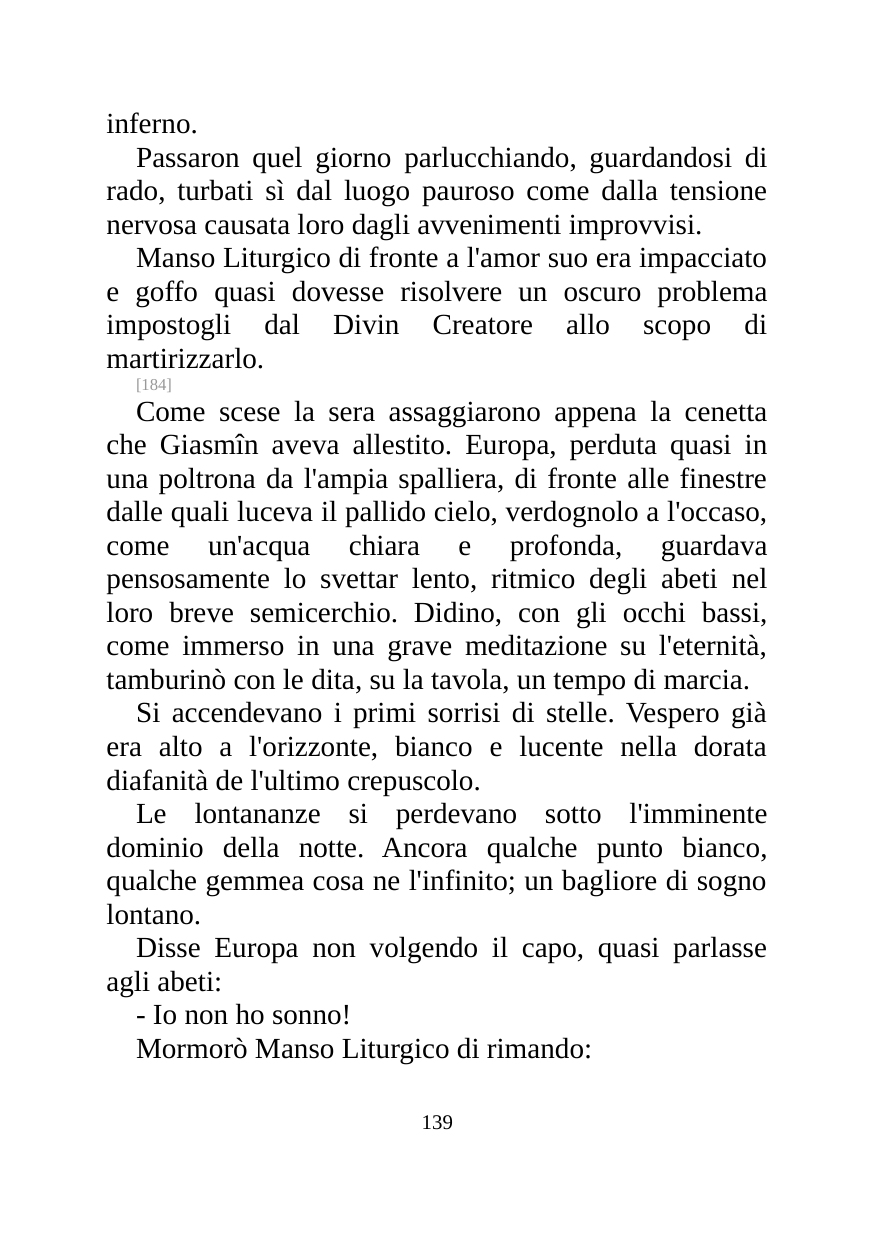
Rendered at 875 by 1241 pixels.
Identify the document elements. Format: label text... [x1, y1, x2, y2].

text inferno. [106, 106, 768, 140]
text Mormorò Manso Liturgico di rimando: [106, 1031, 768, 1064]
text - Io non ho sonno! [106, 997, 768, 1031]
text Disse Europa non volgendo il capo, quasi parlasse agli abeti: [106, 930, 768, 997]
text Le lontananze si perdevano sotto l'imminente dominio della notte. Ancora qualche punto bianco, qualche gemmea cosa ne l'infinito; un bagliore di sogno lontano. [106, 796, 768, 930]
text Come scese la sera assaggiarono appena la cenetta che Giasmîn aveva allestito. Europa, perduta quasi in una poltrona da l'ampia spalliera, di fronte alle finestre dalle quali luceva il pallido cielo, verdognolo a l'occaso, come un'acqua chiara e profonda, guardava pensosamente lo svettar lento, ritmico degli abeti nel loro breve semicerchio. Didino, con gli occhi bassi, come immerso in una grave meditazione su l'eternità, tamburinò con le dita, su la tavola, un tempo di marcia. [106, 394, 768, 696]
text Passaron quel giorno parlucchiando, guardandosi di rado, turbati sì dal luogo pauroso come dalla tensione nervosa causata loro dagli avvenimenti improvvisi. [106, 140, 768, 240]
text Si accendevano i primi sorrisi di stelle. Vespero già era alto a l'orizzonte, bianco e lucente nella dorata diafanità de l'ultimo crepuscolo. [106, 696, 768, 796]
text [184] [106, 374, 768, 394]
text Manso Liturgico di fronte a l'amor suo era impacciato e goffo quasi dovesse risolvere un oscuro problema impostogli dal Divin Creatore allo scopo di martirizzarlo. [106, 240, 768, 374]
